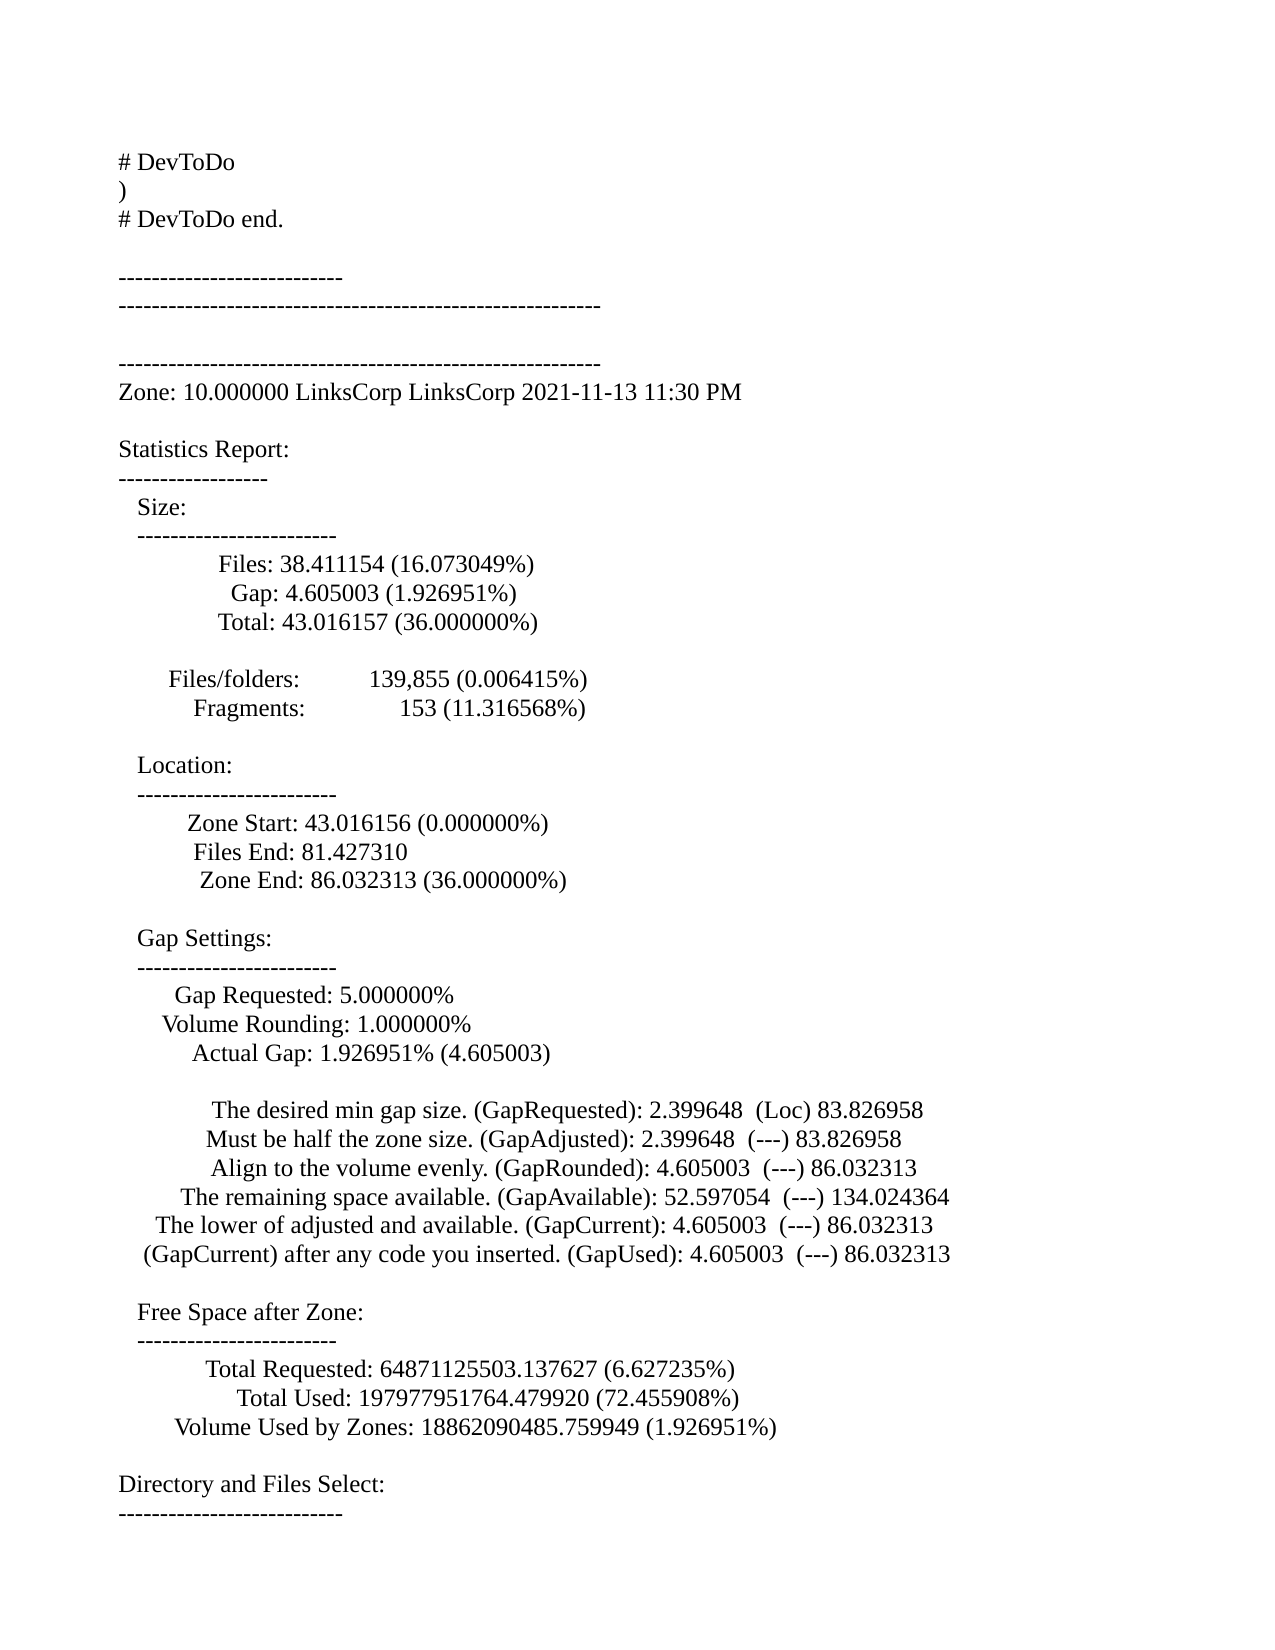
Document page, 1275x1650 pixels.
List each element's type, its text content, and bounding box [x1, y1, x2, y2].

text (GapCurrent) after any code you inserted. (GapUsed): 4.605003 (---) 86.032313 [118, 1239, 1157, 1268]
text Directory and Files Select: [118, 1469, 1157, 1498]
text --------------------------- [118, 1498, 1157, 1527]
text Zone: 10.000000 LinksCorp LinksCorp 2021-11-13 11:30 PM [118, 377, 1157, 406]
text The lower of adjusted and available. (GapCurrent): 4.605003 (---) 86.032313 [118, 1211, 1157, 1239]
text ------------------ [118, 463, 1157, 492]
text # DevToDo end. [118, 204, 1157, 233]
text Location: [118, 751, 1157, 779]
text ------------------------ [118, 779, 1157, 808]
text Total: 43.016157 (36.000000%) [118, 607, 1157, 636]
text Files: 38.411154 (16.073049%) [118, 549, 1157, 578]
text Zone End: 86.032313 (36.000000%) [118, 866, 1157, 894]
text Gap Requested: 5.000000% [118, 981, 1157, 1009]
text Free Space after Zone: [118, 1297, 1157, 1326]
text Total Requested: 64871125503.137627 (6.627235%) [118, 1354, 1157, 1383]
text ------------------------ [118, 1326, 1157, 1354]
text Gap Settings: [118, 923, 1157, 952]
text ------------------------ [118, 952, 1157, 981]
text Must be half the zone size. (GapAdjusted): 2.399648 (---) 83.826958 [118, 1124, 1157, 1153]
text Gap: 4.605003 (1.926951%) [118, 578, 1157, 607]
text The desired min gap size. (GapRequested): 2.399648 (Loc) 83.826958 [118, 1096, 1157, 1124]
text Zone Start: 43.016156 (0.000000%) [118, 808, 1157, 837]
text ---------------------------------------------------------- [118, 291, 1157, 319]
text Volume Used by Zones: 18862090485.759949 (1.926951%) [118, 1412, 1157, 1441]
text Files End: 81.427310 [118, 837, 1157, 866]
text Files/folders: 139,855 (0.006415%) [118, 664, 1157, 693]
text Size: [118, 492, 1157, 521]
text Statistics Report: [118, 434, 1157, 463]
text ------------------------ [118, 521, 1157, 549]
text Total Used: 197977951764.479920 (72.455908%) [118, 1383, 1157, 1412]
text Volume Rounding: 1.000000% [118, 1009, 1157, 1038]
text ---------------------------------------------------------- [118, 348, 1157, 377]
text --------------------------- [118, 262, 1157, 291]
text # DevToDo [118, 147, 1157, 176]
text Fragments: 153 (11.316568%) [118, 693, 1157, 722]
text Actual Gap: 1.926951% (4.605003) [118, 1038, 1157, 1067]
text Align to the volume evenly. (GapRounded): 4.605003 (---) 86.032313 [118, 1153, 1157, 1182]
text The remaining space available. (GapAvailable): 52.597054 (---) 134.024364 [118, 1182, 1157, 1211]
text ) [118, 176, 1157, 204]
